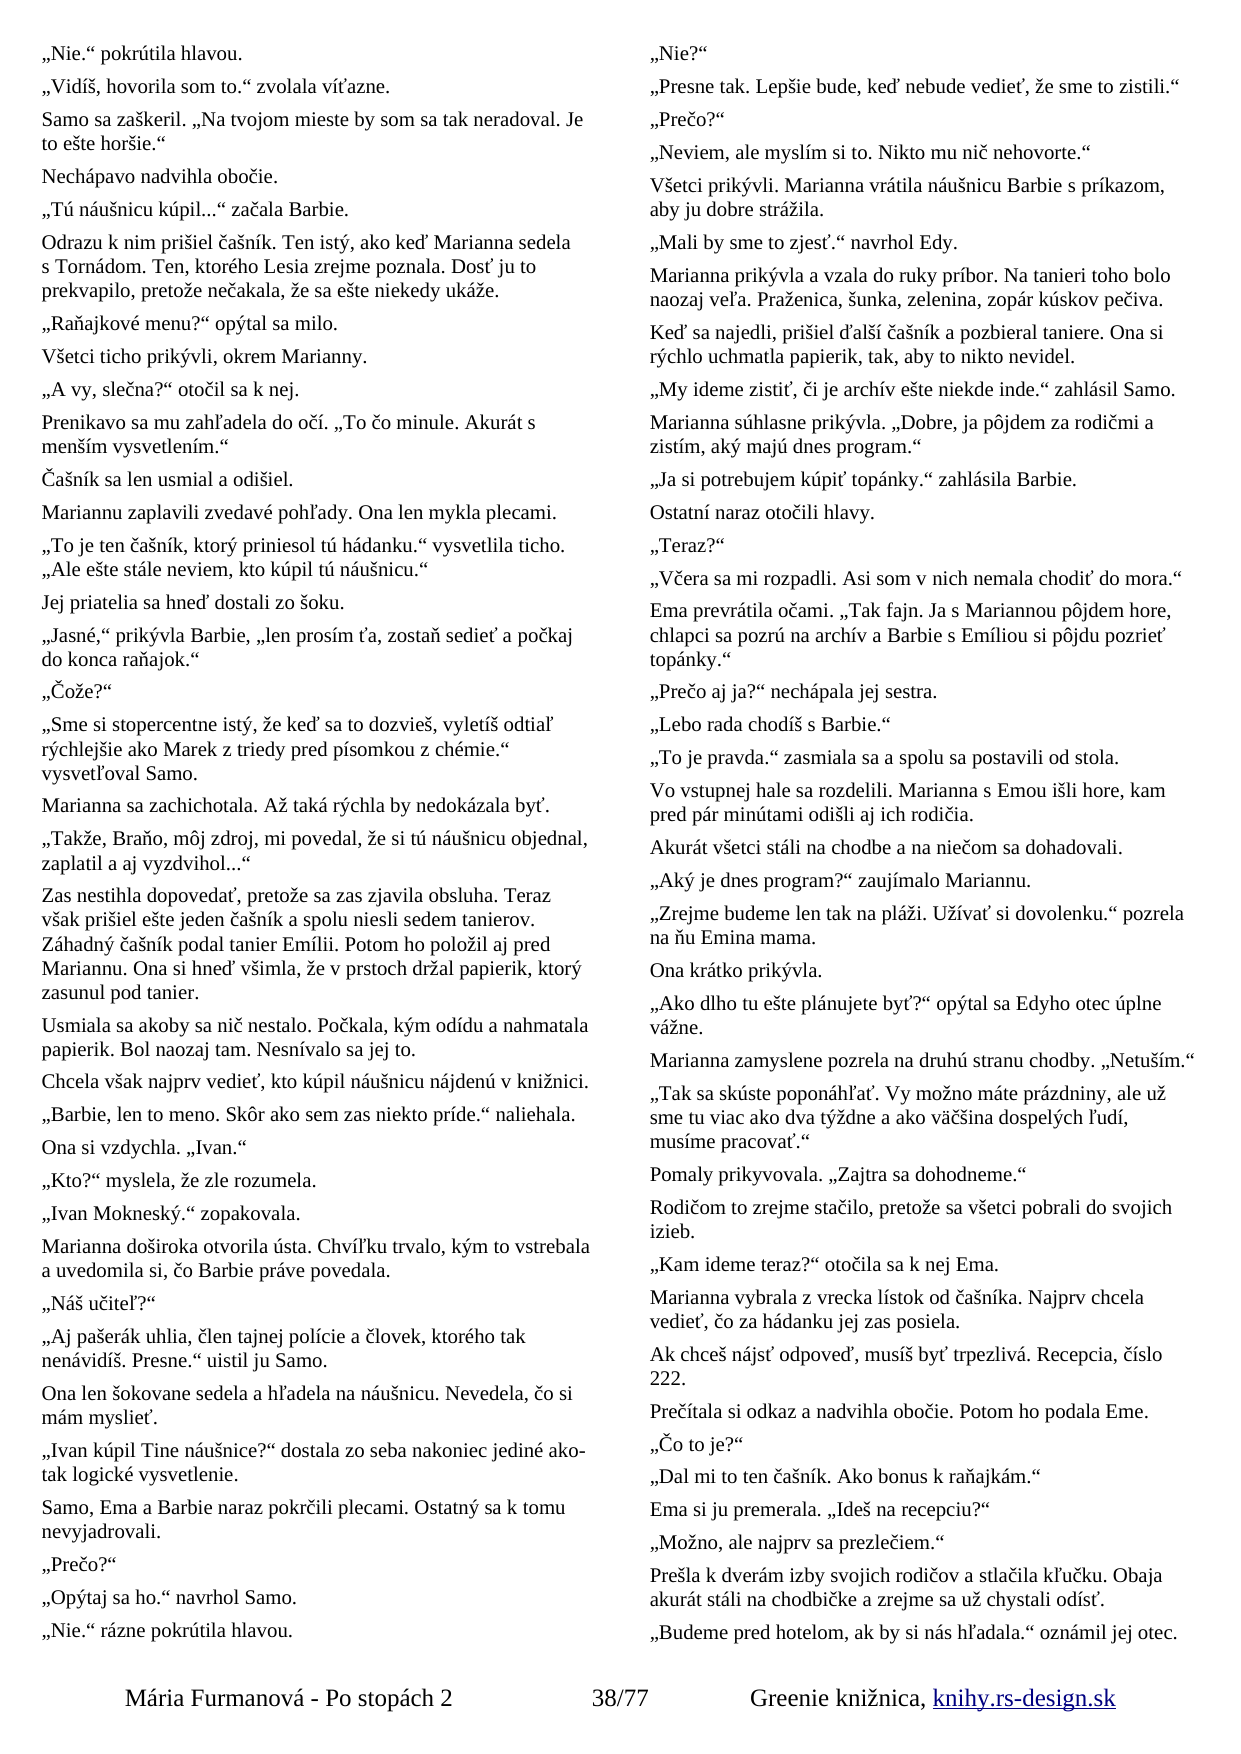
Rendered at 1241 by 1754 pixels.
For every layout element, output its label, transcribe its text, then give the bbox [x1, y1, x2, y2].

text Nechápavo nadvihla obočie. [41, 164, 591, 188]
text Rodičom to zrejme stačilo, pretože sa všetci pobrali do svojich izieb. [649, 1195, 1199, 1243]
text „Nie?“ [649, 41, 1199, 65]
text „Dal mi to ten čašník. Ako bonus k raňajkám.“ [649, 1464, 1199, 1488]
text „Tú náušnicu kúpil...“ začala Barbie. [41, 197, 591, 221]
text „Prečo aj ja?“ nechápala jej sestra. [649, 679, 1199, 703]
text Ona si vzdychla. „Ivan.“ [41, 1135, 591, 1159]
text „My ideme zistiť, či je archív ešte niekde inde.“ zahlásil Samo. [649, 377, 1199, 401]
text „Nie.“ pokrútila hlavou. [41, 41, 591, 65]
text „Teraz?“ [649, 533, 1199, 557]
text „Aj pašerák uhlia, člen tajnej polície a človek, ktorého tak nenávidíš. Presne.“ uistil ju Samo. [41, 1324, 591, 1372]
text Chcela však najprv vedieť, kto kúpil náušnicu nájdenú v knižnici. [41, 1069, 591, 1093]
text „Raňajkové menu?“ opýtal sa milo. [41, 311, 591, 335]
text „Náš učiteľ?“ [41, 1291, 591, 1315]
text „Možno, ale najprv sa prezlečiem.“ [649, 1530, 1199, 1554]
text Keď sa najedli, prišiel ďalší čašník a pozbieral taniere. Ona si rýchlo uchmatla papierik, tak, aby to nikto nevidel. [649, 320, 1199, 368]
text „Neviem, ale myslím si to. Nikto mu nič nehovorte.“ [649, 140, 1199, 164]
text „Zrejme budeme len tak na pláži. Užívať si dovolenku.“ pozrela na ňu Emina mama. [649, 901, 1199, 949]
text Jej priatelia sa hneď dostali zo šoku. [41, 589, 591, 614]
text „Opýtaj sa ho.“ navrhol Samo. [41, 1585, 591, 1609]
text Čašník sa len usmial a odišiel. [41, 467, 591, 491]
text Prenikavo sa mu zahľadela do očí. „To čo minule. Akurát s menším vysvetlením.“ [41, 410, 591, 458]
text „To je pravda.“ zasmiala sa a spolu sa postavili od stola. [649, 745, 1199, 769]
text „Presne tak. Lepšie bude, keď nebude vedieť, že sme to zistili.“ [649, 74, 1199, 98]
text Všetci prikývli. Marianna vrátila náušnicu Barbie s príkazom, aby ju dobre strážila. [649, 173, 1199, 221]
text „Takže, Braňo, môj zdroj, mi povedal, že si tú náušnicu objednal, zaplatil a aj vyzdvihol...“ [41, 826, 591, 874]
text Ona krátko prikývla. [649, 958, 1199, 982]
text Prečítala si odkaz a nadvihla obočie. Potom ho podala Eme. [649, 1399, 1199, 1423]
text Ema si ju premerala. „Ideš na recepciu?“ [649, 1497, 1199, 1521]
text „Čo to je?“ [649, 1432, 1199, 1456]
text „Ivan Mokneský.“ zopakovala. [41, 1201, 591, 1225]
text „Aký je dnes program?“ zaujímalo Mariannu. [649, 868, 1199, 892]
text Ema prevrátila očami. „Tak fajn. Ja s Mariannou pôjdem hore, chlapci sa pozrú na archív a Barbie s Emíliou si pôjdu pozrieť topánky.“ [649, 598, 1199, 671]
text Odrazu k nim prišiel čašník. Ten istý, ako keď Marianna sedela s Tornádom. Ten, ktorého Lesia zrejme poznala. Dosť ju to prekvapilo, pretože nečakala, že sa ešte niekedy ukáže. [41, 230, 591, 302]
text Vo vstupnej hale sa rozdelili. Marianna s Emou išli hore, kam pred pár minútami odišli aj ich rodičia. [649, 778, 1199, 826]
text „Nie.“ rázne pokrútila hlavou. [41, 1618, 591, 1642]
text Pomaly prikyvovala. „Zajtra sa dohodneme.“ [649, 1162, 1199, 1186]
text „Kam ideme teraz?“ otočila sa k nej Ema. [649, 1252, 1199, 1276]
text „Ja si potrebujem kúpiť topánky.“ zahlásila Barbie. [649, 467, 1199, 491]
text „A vy, slečna?“ otočil sa k nej. [41, 377, 591, 401]
text „Vidíš, hovorila som to.“ zvolala víťazne. [41, 74, 591, 98]
text Marianna prikývla a vzala do ruky príbor. Na tanieri toho bolo naozaj veľa. Praženica, šunka, zelenina, zopár kúskov pečiva. [649, 263, 1199, 311]
text „Tak sa skúste poponáhľať. Vy možno máte prázdniny, ale už sme tu viac ako dva týždne a ako väčšina dospelých ľudí, musíme pracovať.“ [649, 1081, 1199, 1153]
text Ostatní naraz otočili hlavy. [649, 500, 1199, 524]
text Mariannu zaplavili zvedavé pohľady. Ona len mykla plecami. [41, 500, 591, 524]
text „Prečo?“ [41, 1552, 591, 1576]
text Samo sa zaškeril. „Na tvojom mieste by som sa tak neradoval. Je to ešte horšie.“ [41, 107, 591, 155]
text Marianna sa zachichotala. Až taká rýchla by nedokázala byť. [41, 793, 591, 817]
text Marianna zamyslene pozrela na druhú stranu chodby. „Netuším.“ [649, 1048, 1199, 1072]
text „Mali by sme to zjesť.“ navrhol Edy. [649, 230, 1199, 254]
text „Barbie, len to meno. Skôr ako sem zas niekto príde.“ naliehala. [41, 1102, 591, 1126]
text „Prečo?“ [649, 107, 1199, 131]
text Samo, Ema a Barbie naraz pokrčili plecami. Ostatný sa k tomu nevyjadrovali. [41, 1495, 591, 1543]
text „Jasné,“ prikývla Barbie, „len prosím ťa, zostaň sedieť a počkaj do konca raňajok.“ [41, 622, 591, 671]
text „To je ten čašník, ktorý priniesol tú hádanku.“ vysvetlila ticho. „Ale ešte stále neviem, kto kúpil tú náušnicu.“ [41, 533, 591, 581]
text Všetci ticho prikývli, okrem Marianny. [41, 344, 591, 368]
text „Kto?“ myslela, že zle rozumela. [41, 1168, 591, 1192]
text Ak chceš nájsť odpoveď, musíš byť trpezlivá. Recepcia, číslo 222. [649, 1342, 1199, 1390]
text Zas nestihla dopovedať, pretože sa zas zjavila obsluha. Teraz však prišiel ešte jeden čašník a spolu niesli sedem tanierov. Záhadný čašník podal tanier Emílii. Potom ho položil aj pred Mariannu. Ona si hneď všimla, že v prstoch držal papierik, ktorý zasunul pod tanier. [41, 883, 591, 1004]
text „Lebo rada chodíš s Barbie.“ [649, 712, 1199, 736]
text Usmiala sa akoby sa nič nestalo. Počkala, kým odídu a nahmatala papierik. Bol naozaj tam. Nesnívalo sa jej to. [41, 1012, 591, 1061]
text Akurát všetci stáli na chodbe a na niečom sa dohadovali. [649, 835, 1199, 859]
text „Ivan kúpil Tine náušnice?“ dostala zo seba nakoniec jediné ako-tak logické vysvetlenie. [41, 1438, 591, 1486]
text Prešla k dverám izby svojich rodičov a stlačila kľučku. Obaja akurát stáli na chodbičke a zrejme sa už chystali odísť. [649, 1563, 1199, 1611]
text „Čože?“ [41, 679, 591, 703]
text Ona len šokovane sedela a hľadela na náušnicu. Nevedela, čo si mám myslieť. [41, 1381, 591, 1429]
text „Budeme pred hotelom, ak by si nás hľadala.“ oznámil jej otec. [649, 1620, 1199, 1644]
text „Sme si stopercentne istý, že keď sa to dozvieš, vyletíš odtiaľ rýchlejšie ako Marek z triedy pred písomkou z chémie.“ vysvetľoval Samo. [41, 712, 591, 784]
text Marianna súhlasne prikývla. „Dobre, ja pôjdem za rodičmi a zistím, aký majú dnes program.“ [649, 410, 1199, 458]
text Marianna doširoka otvorila ústa. Chvíľku trvalo, kým to vstrebala a uvedomila si, čo Barbie práve povedala. [41, 1234, 591, 1282]
text „Ako dlho tu ešte plánujete byť?“ opýtal sa Edyho otec úplne vážne. [649, 991, 1199, 1039]
text „Včera sa mi rozpadli. Asi som v nich nemala chodiť do mora.“ [649, 566, 1199, 589]
text Marianna vybrala z vrecka lístok od čašníka. Najprv chcela vedieť, čo za hádanku jej zas posiela. [649, 1285, 1199, 1333]
